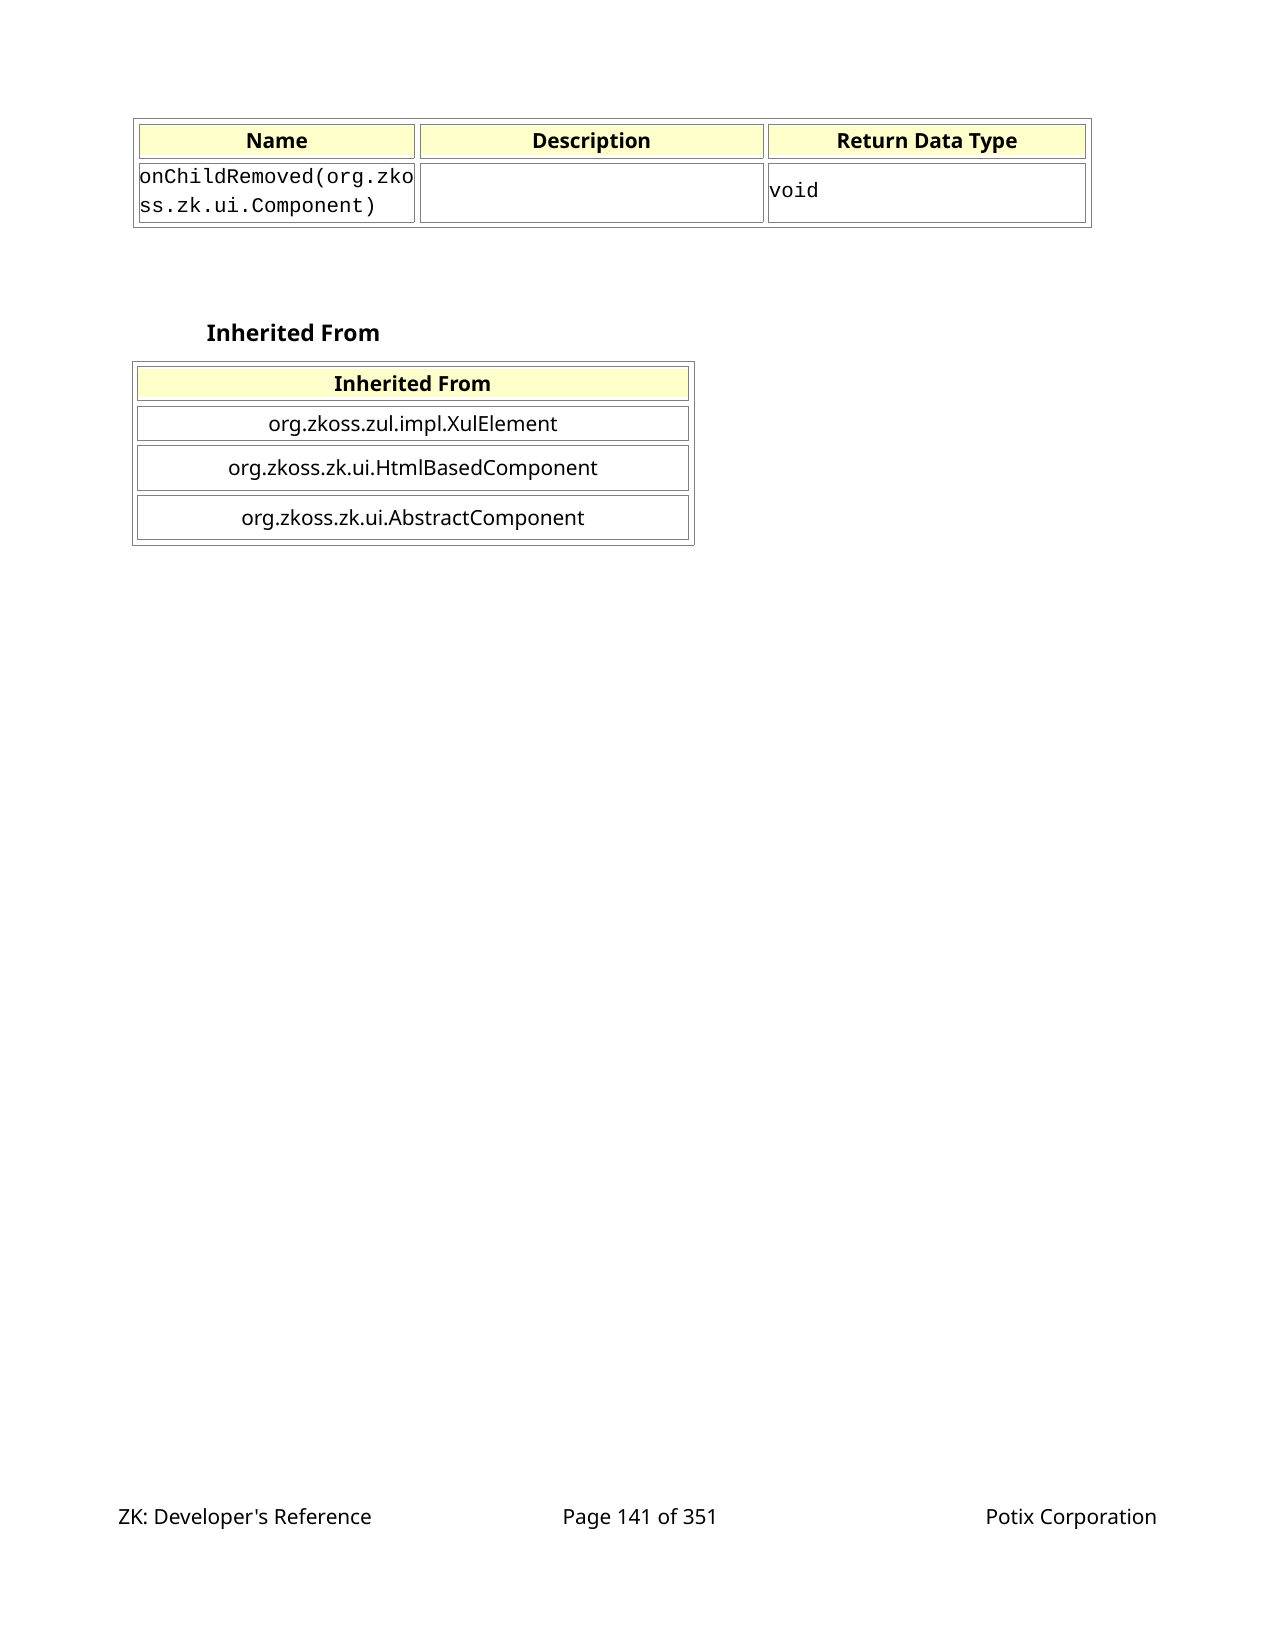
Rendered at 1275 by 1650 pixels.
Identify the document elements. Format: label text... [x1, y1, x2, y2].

table_header Inherited From [134, 362, 691, 400]
table_cell onChildRemoved(org.zkoss.zk.ui.Component) [136, 158, 417, 222]
table_cell void [766, 158, 1088, 222]
table_cell [417, 158, 766, 222]
table_cell org.zkoss.zul.impl.XulElement [134, 400, 691, 440]
table_header Description [417, 119, 766, 158]
subtitle Inherited From [207, 317, 1157, 348]
table_header Name [136, 119, 417, 158]
table_cell org.zkoss.zk.ui.HtmlBasedComponent [134, 440, 691, 489]
table_cell org.zkoss.zk.ui.AbstractComponent [134, 490, 691, 539]
table_cell [421, 164, 763, 222]
table_header Return Data Type [766, 119, 1088, 158]
